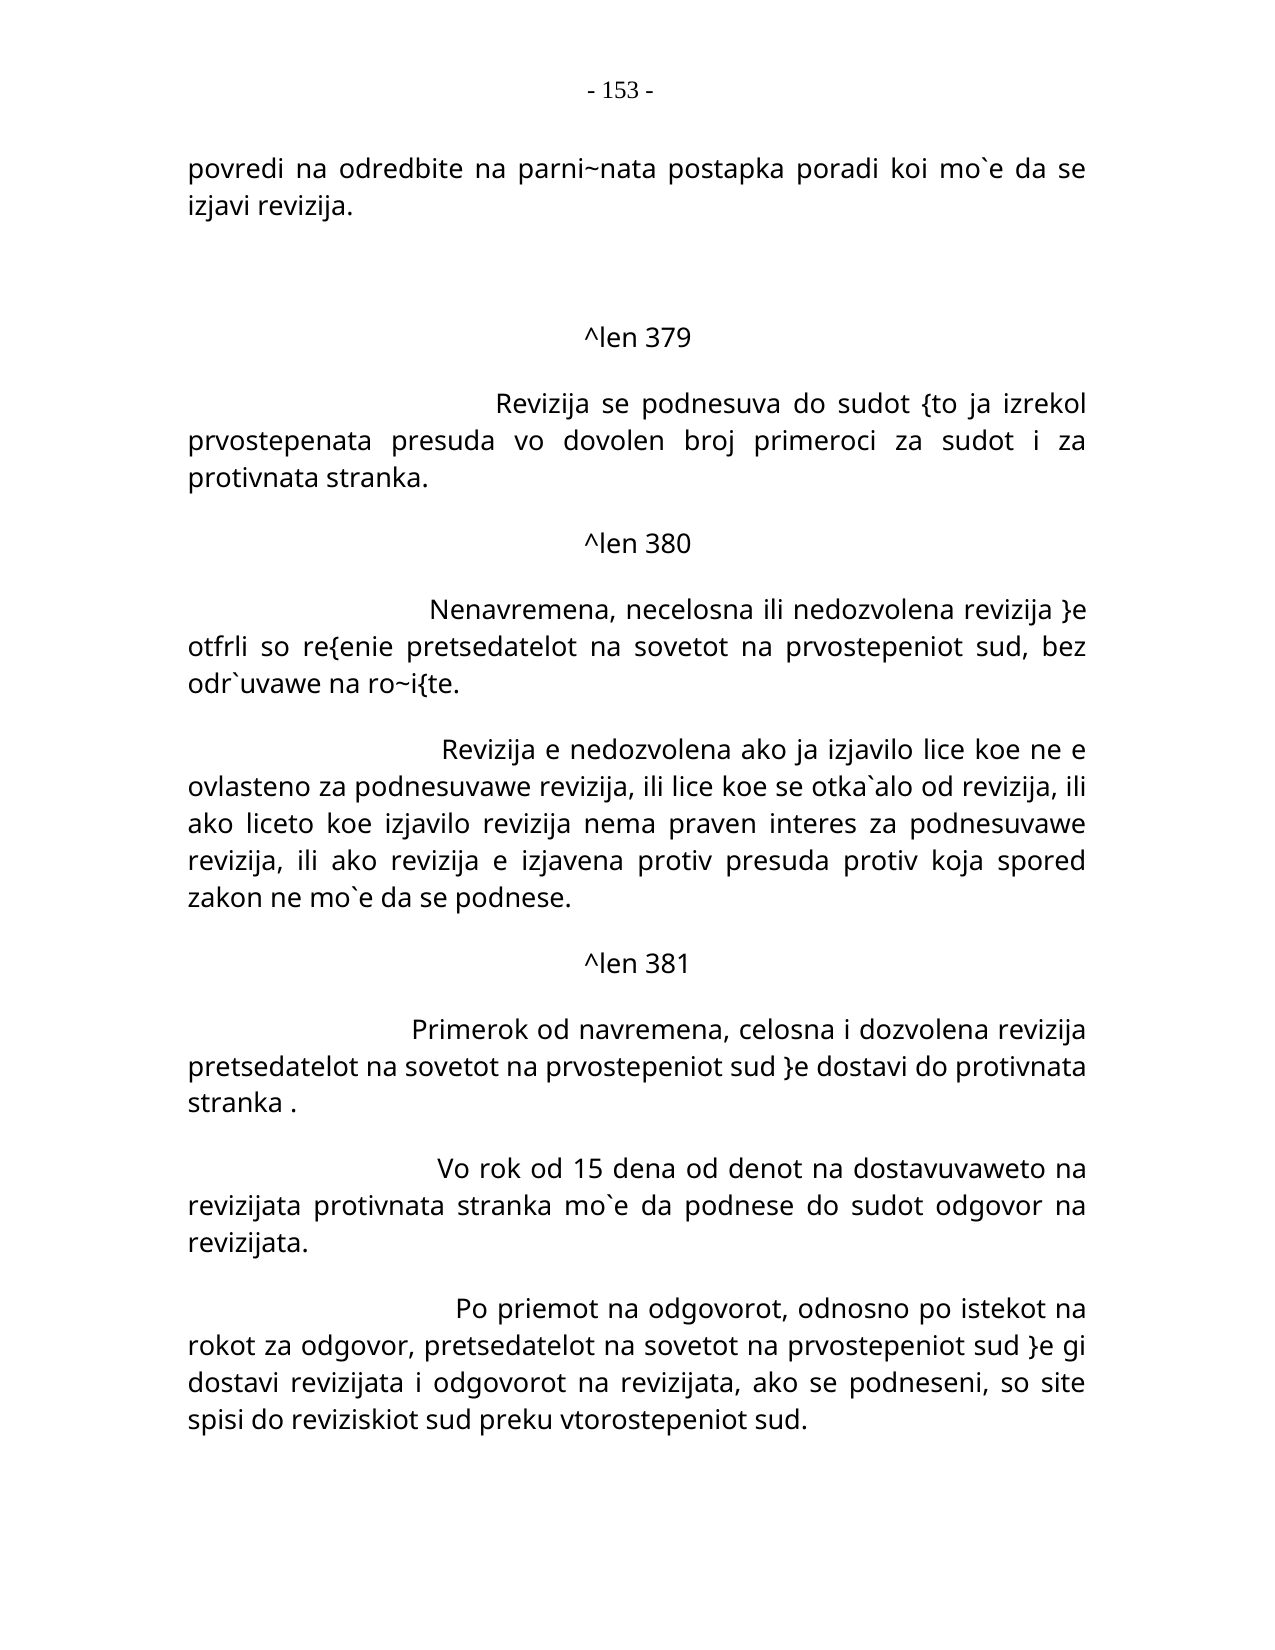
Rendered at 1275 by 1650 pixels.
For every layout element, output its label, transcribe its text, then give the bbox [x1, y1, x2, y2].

text ^len 381 [187, 944, 1087, 981]
text Primerok od navremena, celosna i dozvolena revizija pretsedatelot na sovetot na prvostepeniot sud }e dostavi do protivnata stranka . [187, 1010, 1087, 1121]
text Revizija se podnesuva do sudot {to ja izrekol prvostepenata presuda vo dovolen broj primeroci za sudot i za protivnata stranka. [187, 385, 1087, 496]
text Po priemot na odgovorot, odnosno po istekot na rokot za odgovor, pretsedatelot na sovetot na prvostepeniot sud }e gi dostavi revizijata i odgovorot na revizijata, ako se podneseni, so site spisi do reviziskiot sud preku vtorostepeniot sud. [187, 1290, 1087, 1437]
text Nenavremena, necelosna ili nedozvolena revizija }e otfrli so re{enie pretsedatelot na sovetot na prvostepeniot sud, bez odr`uvawe na ro~i{te. [187, 591, 1087, 701]
text Revizija e nedozvolena ako ja izjavilo lice koe ne e ovlasteno za podnesuvawe revizija, ili lice koe se otka`alo od revizija, ili ako liceto koe izjavilo revizija nema praven interes za podnesuvawe revizija, ili ako revizija e izjavena protiv presuda protiv koja spored zakon ne mo`e da se podnese. [187, 731, 1087, 915]
text Vo rok od 15 dena od denot na dostavuvaweto na revizijata protivnata stranka mo`e da podnese do sudot odgovor na revizijata. [187, 1150, 1087, 1261]
text ^len 380 [187, 525, 1087, 562]
text ^len 379 [187, 319, 1087, 356]
text povredi na odredbite na parni~nata postapka poradi koi mo`e da se izjavi revizija. [187, 150, 1087, 224]
